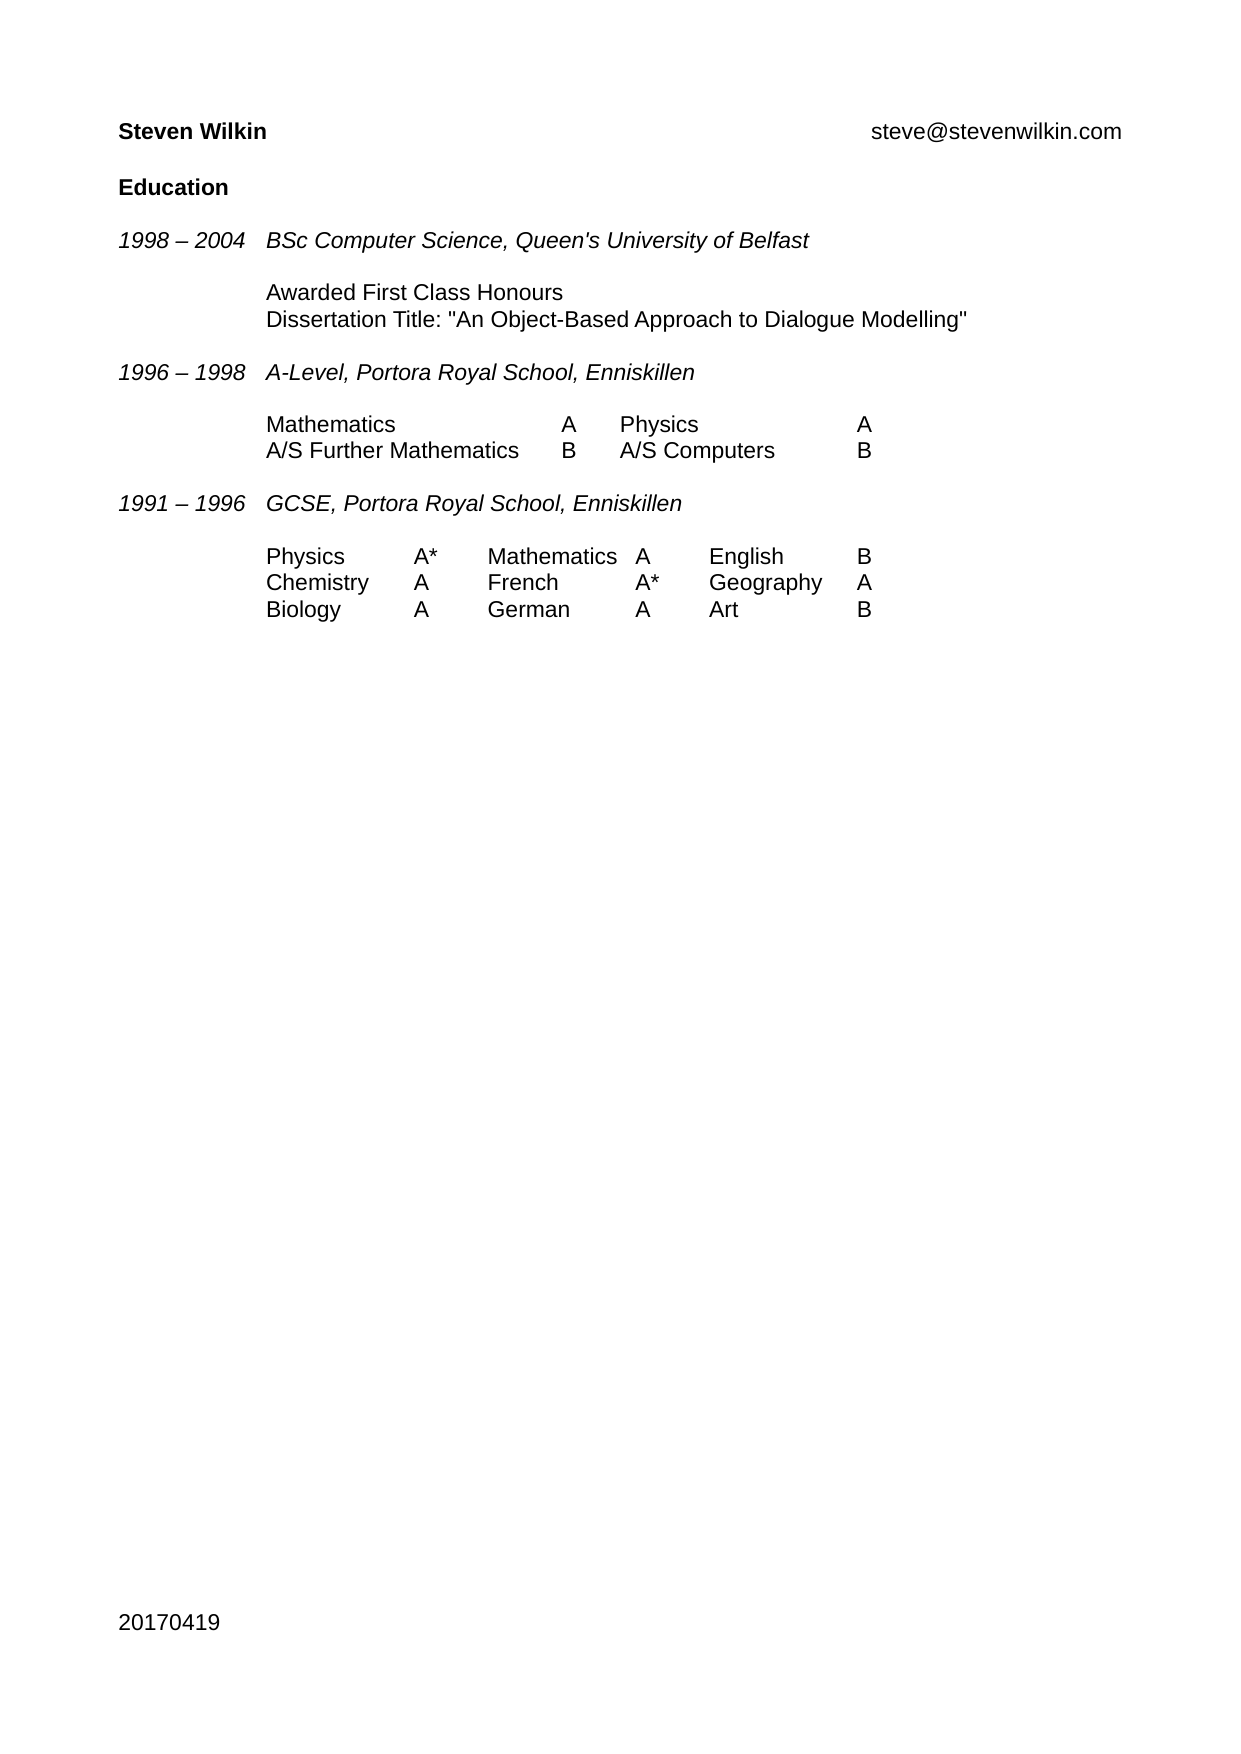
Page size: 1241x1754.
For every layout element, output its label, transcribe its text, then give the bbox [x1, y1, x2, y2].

text 1996 – 1998 A-Level, Portora Royal School, Enniskillen [118, 358, 1122, 385]
text Education [118, 174, 1122, 200]
text Awarded First Class Honours [118, 279, 1122, 306]
text 1991 – 1996 GCSE, Portora Royal School, Enniskillen [118, 490, 1122, 517]
text Physics A* Mathematics A English B [118, 543, 1122, 569]
text Chemistry A French A* Geography A [118, 569, 1122, 596]
text A/S Further Mathematics B A/S Computers B [118, 437, 1122, 464]
text 1998 – 2004 BSc Computer Science, Queen's University of Belfast [118, 227, 1122, 253]
text Biology A German A Art B [118, 596, 1122, 622]
text Dissertation Title: "An Object-Based Approach to Dialogue Modelling" [118, 306, 1122, 332]
text Mathematics A Physics A [118, 411, 1122, 437]
